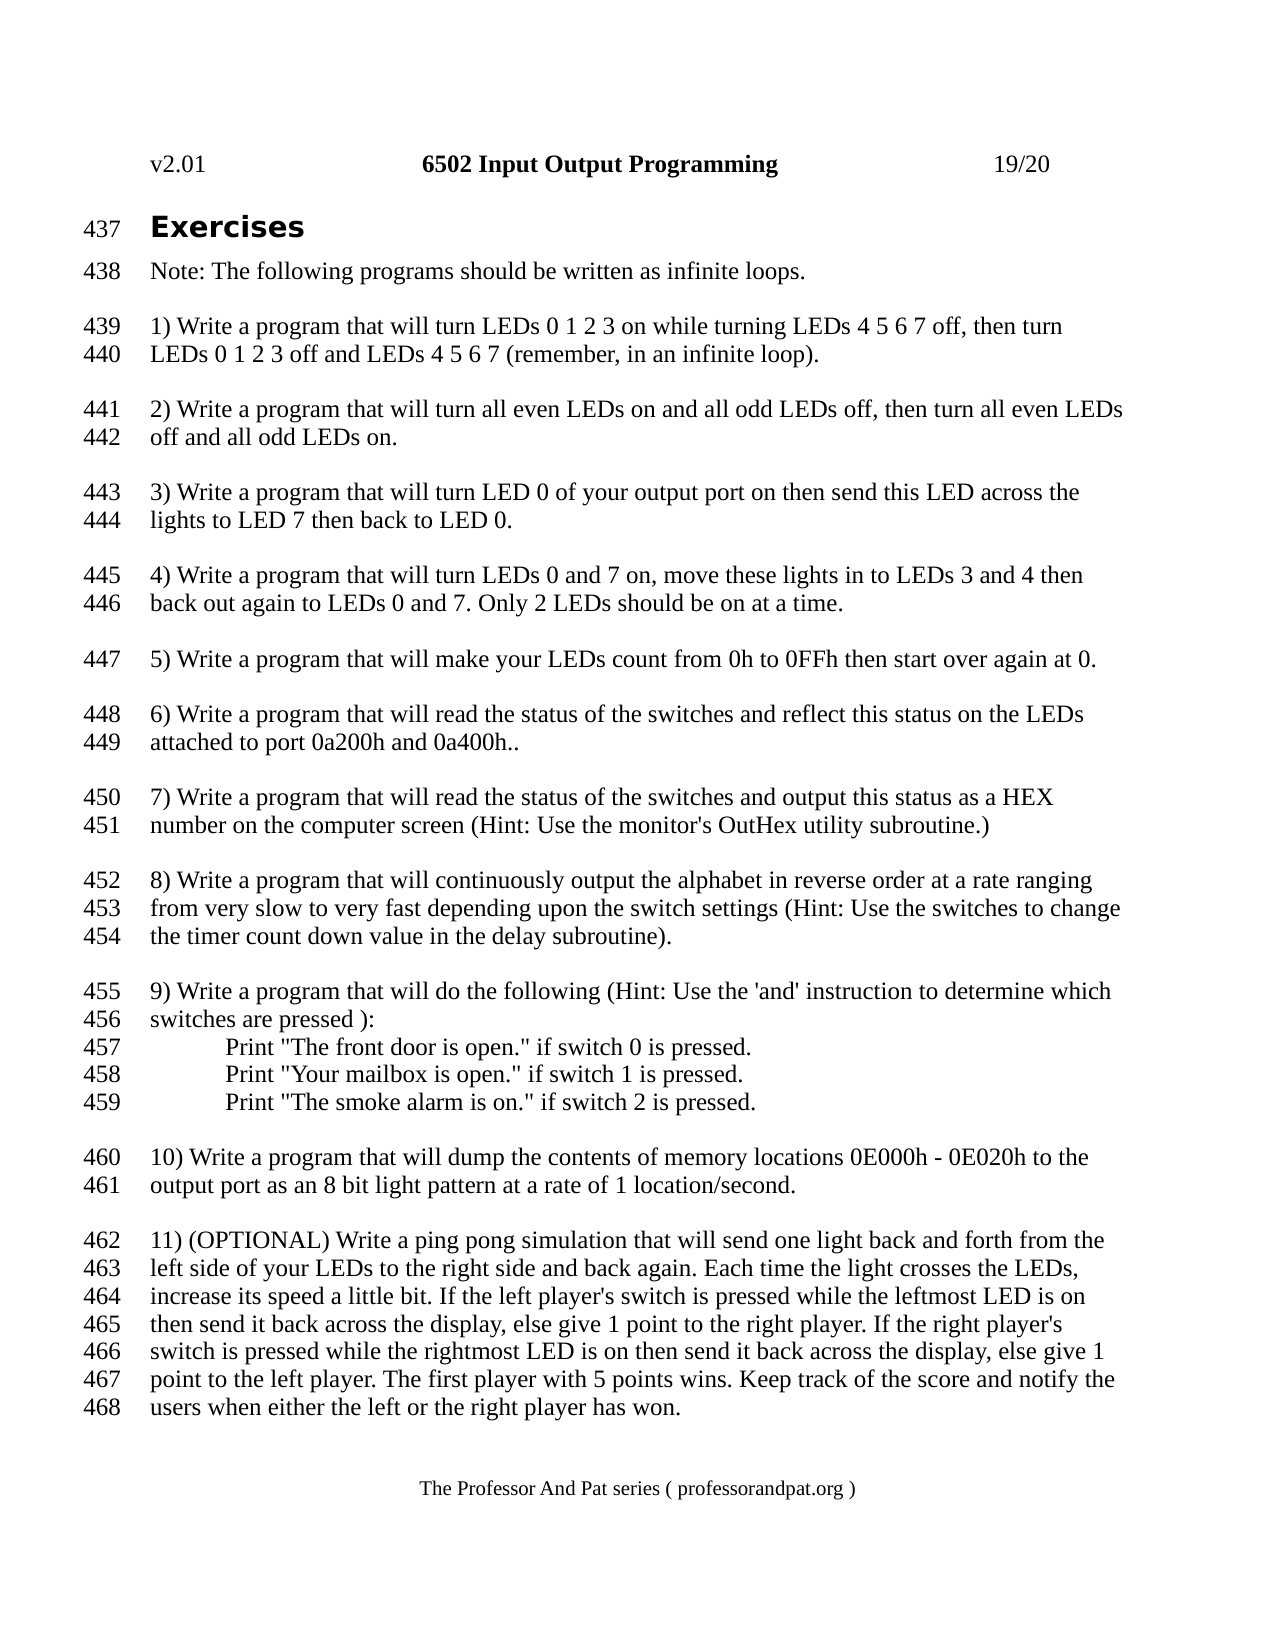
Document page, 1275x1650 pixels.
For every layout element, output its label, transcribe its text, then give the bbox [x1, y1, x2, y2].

text 2) Write a program that will turn all even LEDs on and all odd LEDs off, then turn all even LEDs off and all odd LEDs on. [150, 395, 1125, 451]
text Note: The following programs should be written as infinite loops. [150, 257, 1125, 284]
subtitle Exercises [150, 210, 1125, 244]
text 7) Write a program that will read the status of the switches and output this status as a HEX number on the computer screen (Hint: Use the monitor's OutHex utility subroutine.) [150, 783, 1125, 839]
text Print "Your mailbox is open." if switch 1 is pressed. [225, 1060, 1125, 1088]
text 4) Write a program that will turn LEDs 0 and 7 on, move these lights in to LEDs 3 and 4 then back out again to LEDs 0 and 7. Only 2 LEDs should be on at a time. [150, 562, 1125, 617]
text 5) Write a program that will make your LEDs count from 0h to 0FFh then start over again at 0. [150, 645, 1125, 672]
text 6) Write a program that will read the status of the switches and reflect this status on the LEDs attached to port 0a200h and 0a400h.. [150, 700, 1125, 756]
text 11) (OPTIONAL) Write a ping pong simulation that will send one light back and forth from the left side of your LEDs to the right side and back again. Each time the light crosses the LEDs, increase its speed a little bit. If the left player's switch is pressed while the leftmost LED is on then send it back across the display, else give 1 point to the right player. If the right player's switch is pressed while the rightmost LED is on then send it back across the display, else give 1 point to the left player. The first player with 5 points wins. Keep track of the score and notify the users when either the left or the right player has won. [150, 1227, 1125, 1421]
text Print "The front door is open." if switch 0 is pressed. [225, 1033, 1125, 1060]
text 9) Write a program that will do the following (Hint: Use the 'and' instruction to determine which switches are pressed ): [150, 977, 1125, 1033]
text 10) Write a program that will dump the contents of memory locations 0E000h - 0E020h to the output port as an 8 bit light pattern at a rate of 1 location/second. [150, 1143, 1125, 1199]
text Print "The smoke alarm is on." if switch 2 is pressed. [225, 1088, 1125, 1116]
text 8) Write a program that will continuously output the alphabet in reverse order at a rate ranging from very slow to very fast depending upon the switch settings (Hint: Use the switches to change the timer count down value in the delay subroutine). [150, 866, 1125, 949]
text 3) Write a program that will turn LED 0 of your output port on then send this LED across the lights to LED 7 then back to LED 0. [150, 478, 1125, 534]
text 1) Write a program that will turn LEDs 0 1 2 3 on while turning LEDs 4 5 6 7 off, then turn LEDs 0 1 2 3 off and LEDs 4 5 6 7 (remember, in an infinite loop). [150, 312, 1125, 368]
